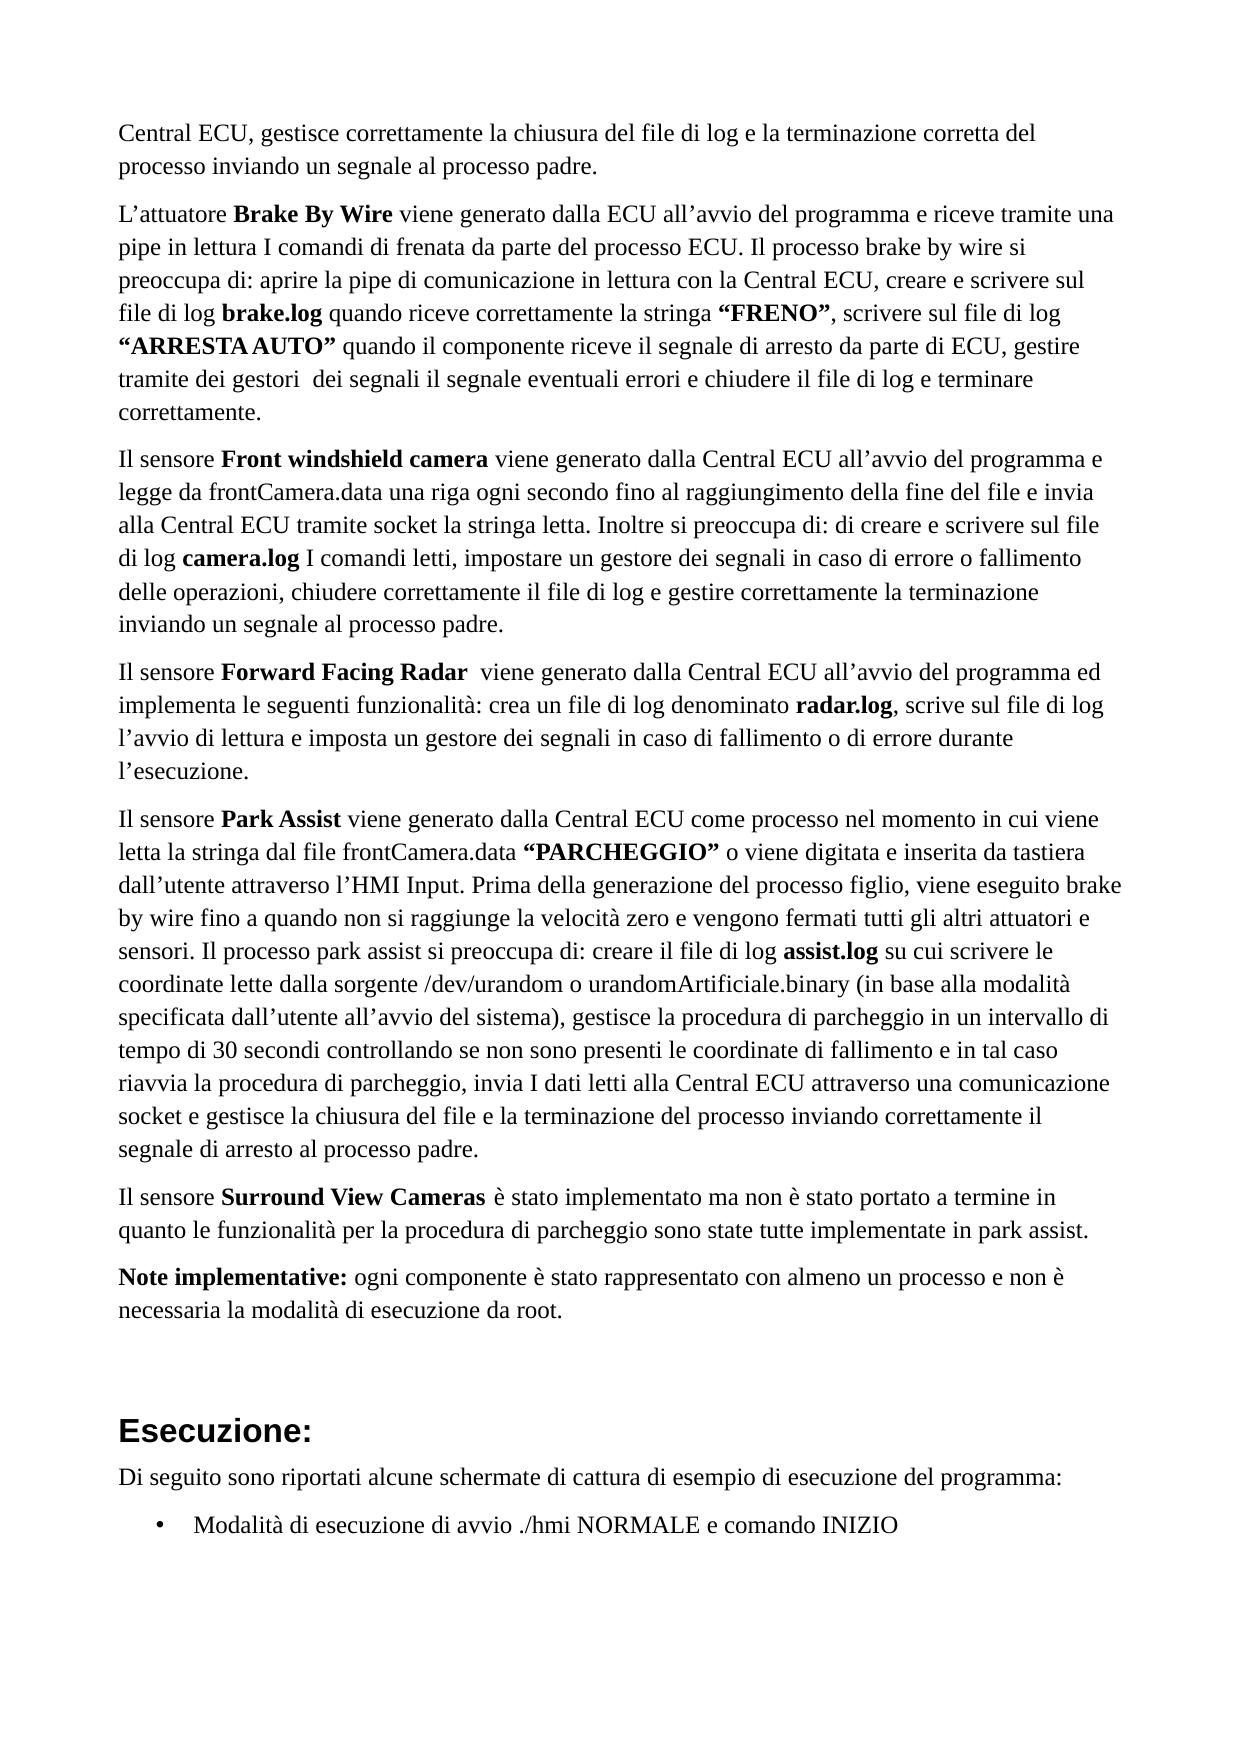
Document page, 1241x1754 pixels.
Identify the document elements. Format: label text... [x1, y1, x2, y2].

text Il sensore Forward Facing Radar viene generato dalla Central ECU all’avvio del programma ed implementa le seguenti funzionalità: crea un file di log denominato radar.log, scrive sul file di log l’avvio di lettura e imposta un gestore dei segnali in caso di fallimento o di errore durante l’esecuzione. [118, 657, 1122, 785]
text Il sensore Surround View Cameras è stato implementato ma non è stato portato a termine in quanto le funzionalità per la procedura di parcheggio sono state tutte implementate in park assist. [118, 1182, 1122, 1243]
text Central ECU, gestisce correttamente la chiusura del file di log e la terminazione corretta del processo inviando un segnale al processo padre. [118, 118, 1122, 180]
text Il sensore Front windshield camera viene generato dalla Central ECU all’avvio del programma e legge da frontCamera.data una riga ogni secondo fino al raggiungimento della fine del file e invia alla Central ECU tramite socket la stringa letta. Inoltre si preoccupa di: di creare e scrivere sul file di log camera.log I comandi letti, impostare un gestore dei segnali in caso di errore o fallimento delle operazioni, chiudere correttamente il file di log e gestire correttamente la terminazione inviando un segnale al processo padre. [118, 444, 1122, 638]
text Di seguito sono riportati alcune schermate di cattura di esempio di esecuzione del programma: [118, 1462, 1122, 1491]
list Modalità di esecuzione di avvio ./hmi NORMALE e comando INIZIO [156, 1510, 1122, 1539]
text Note implementative: ogni componente è stato rappresentato con almeno un processo e non è necessaria la modalità di esecuzione da root. [118, 1262, 1122, 1324]
text L’attuatore Brake By Wire viene generato dalla ECU all’avvio del programma e riceve tramite una pipe in lettura I comandi di frenata da parte del processo ECU. Il processo brake by wire si preoccupa di: aprire la pipe di comunicazione in lettura con la Central ECU, creare e scrivere sul file di log brake.log quando riceve correttamente la stringa “FRENO”, scrivere sul file di log “ARRESTA AUTO” quando il componente riceve il segnale di arresto da parte di ECU, gestire tramite dei gestori dei segnali il segnale eventuali errori e chiudere il file di log e terminare correttamente. [118, 199, 1122, 426]
text Il sensore Park Assist viene generato dalla Central ECU come processo nel momento in cui viene letta la stringa dal file frontCamera.data “PARCHEGGIO” o viene digitata e inserita da tastiera dall’utente attraverso l’HMI Input. Prima della generazione del processo figlio, viene eseguito brake by wire fino a quando non si raggiunge la velocità zero e vengono fermati tutti gli altri attuatori e sensori. Il processo park assist si preoccupa di: creare il file di log assist.log su cui scrivere le coordinate lette dalla sorgente /dev/urandom o urandomArtificiale.binary (in base alla modalità specificata dall’utente all’avvio del sistema), gestisce la procedura di parcheggio in un intervallo di tempo di 30 secondi controllando se non sono presenti le coordinate di fallimento e in tal caso riavvia la procedura di parcheggio, invia I dati letti alla Central ECU attraverso una comunicazione socket e gestisce la chiusura del file e la terminazione del processo inviando correttamente il segnale di arresto al processo padre. [118, 804, 1122, 1163]
subtitle Esecuzione: [118, 1411, 1122, 1450]
